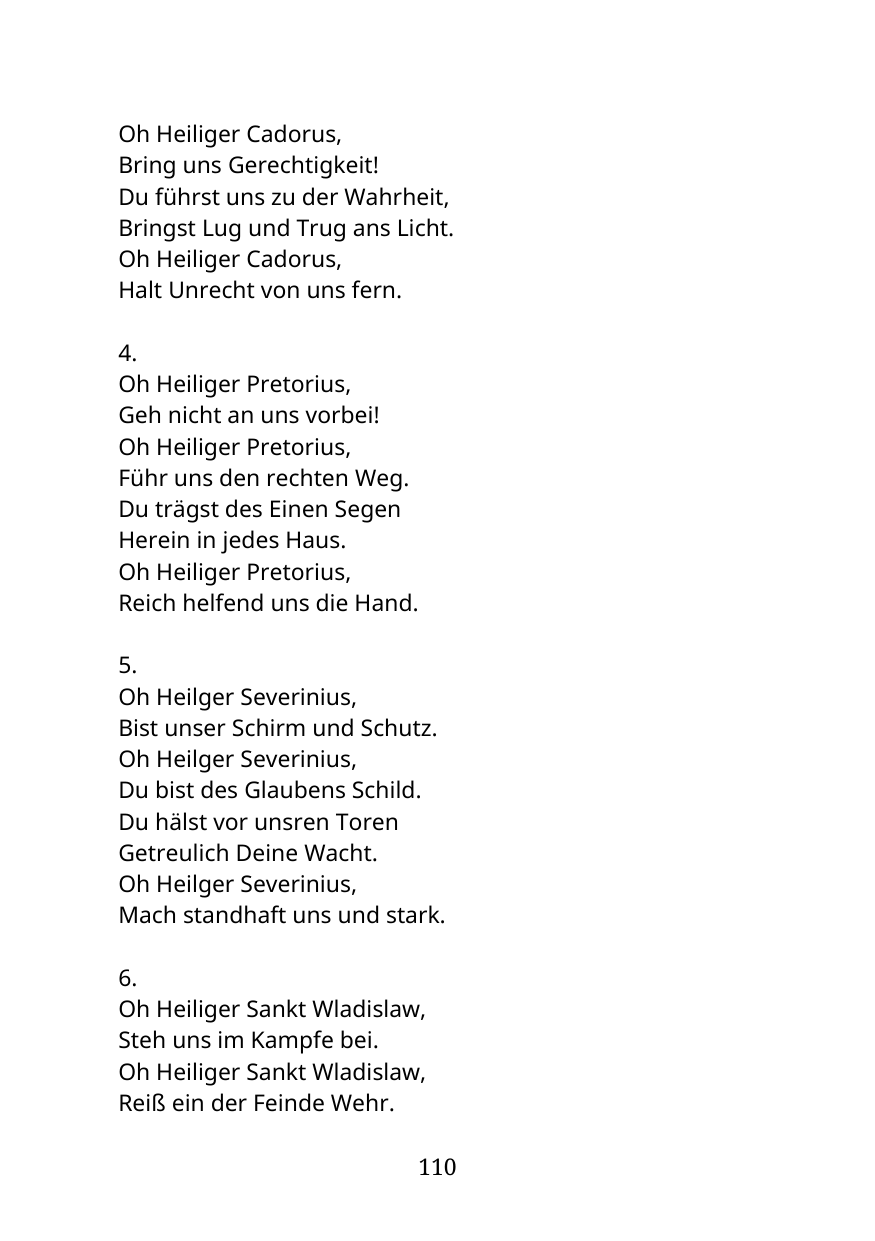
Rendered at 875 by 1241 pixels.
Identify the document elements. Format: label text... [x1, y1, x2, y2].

text Reich helfend uns die Hand. [118, 587, 756, 618]
text Oh Heiliger Pretorius, [118, 431, 756, 462]
text Geh nicht an uns vorbei! [118, 399, 756, 431]
text Bring uns Gerechtigkeit! [118, 149, 756, 181]
text Reiß ein der Feinde Wehr. [118, 1087, 756, 1118]
text 5. [118, 649, 756, 681]
text Oh Heiliger Sankt Wladislaw, [118, 993, 756, 1024]
text Steh uns im Kampfe bei. [118, 1024, 756, 1056]
text Halt Unrecht von uns fern. [118, 274, 756, 306]
text Du hälst vor unsren Toren [118, 806, 756, 837]
text 4. [118, 337, 756, 368]
text Oh Heiliger Pretorius, [118, 556, 756, 587]
text Führ uns den rechten Weg. [118, 462, 756, 493]
text 6. [118, 962, 756, 993]
text Du trägst des Einen Segen [118, 493, 756, 524]
text Bist unser Schirm und Schutz. [118, 712, 756, 743]
text Du bist des Glaubens Schild. [118, 774, 756, 806]
text Oh Heiliger Sankt Wladislaw, [118, 1056, 756, 1087]
text Oh Heiliger Pretorius, [118, 368, 756, 399]
text Oh Heilger Severinius, [118, 743, 756, 774]
text Oh Heiliger Cadorus, [118, 118, 756, 149]
text Getreulich Deine Wacht. [118, 837, 756, 868]
text Oh Heiliger Cadorus, [118, 243, 756, 274]
text Mach standhaft uns und stark. [118, 899, 756, 931]
text Oh Heilger Severinius, [118, 868, 756, 899]
text Oh Heilger Severinius, [118, 681, 756, 712]
text Du führst uns zu der Wahrheit, [118, 181, 756, 212]
text Bringst Lug und Trug ans Licht. [118, 212, 756, 243]
text Herein in jedes Haus. [118, 524, 756, 556]
